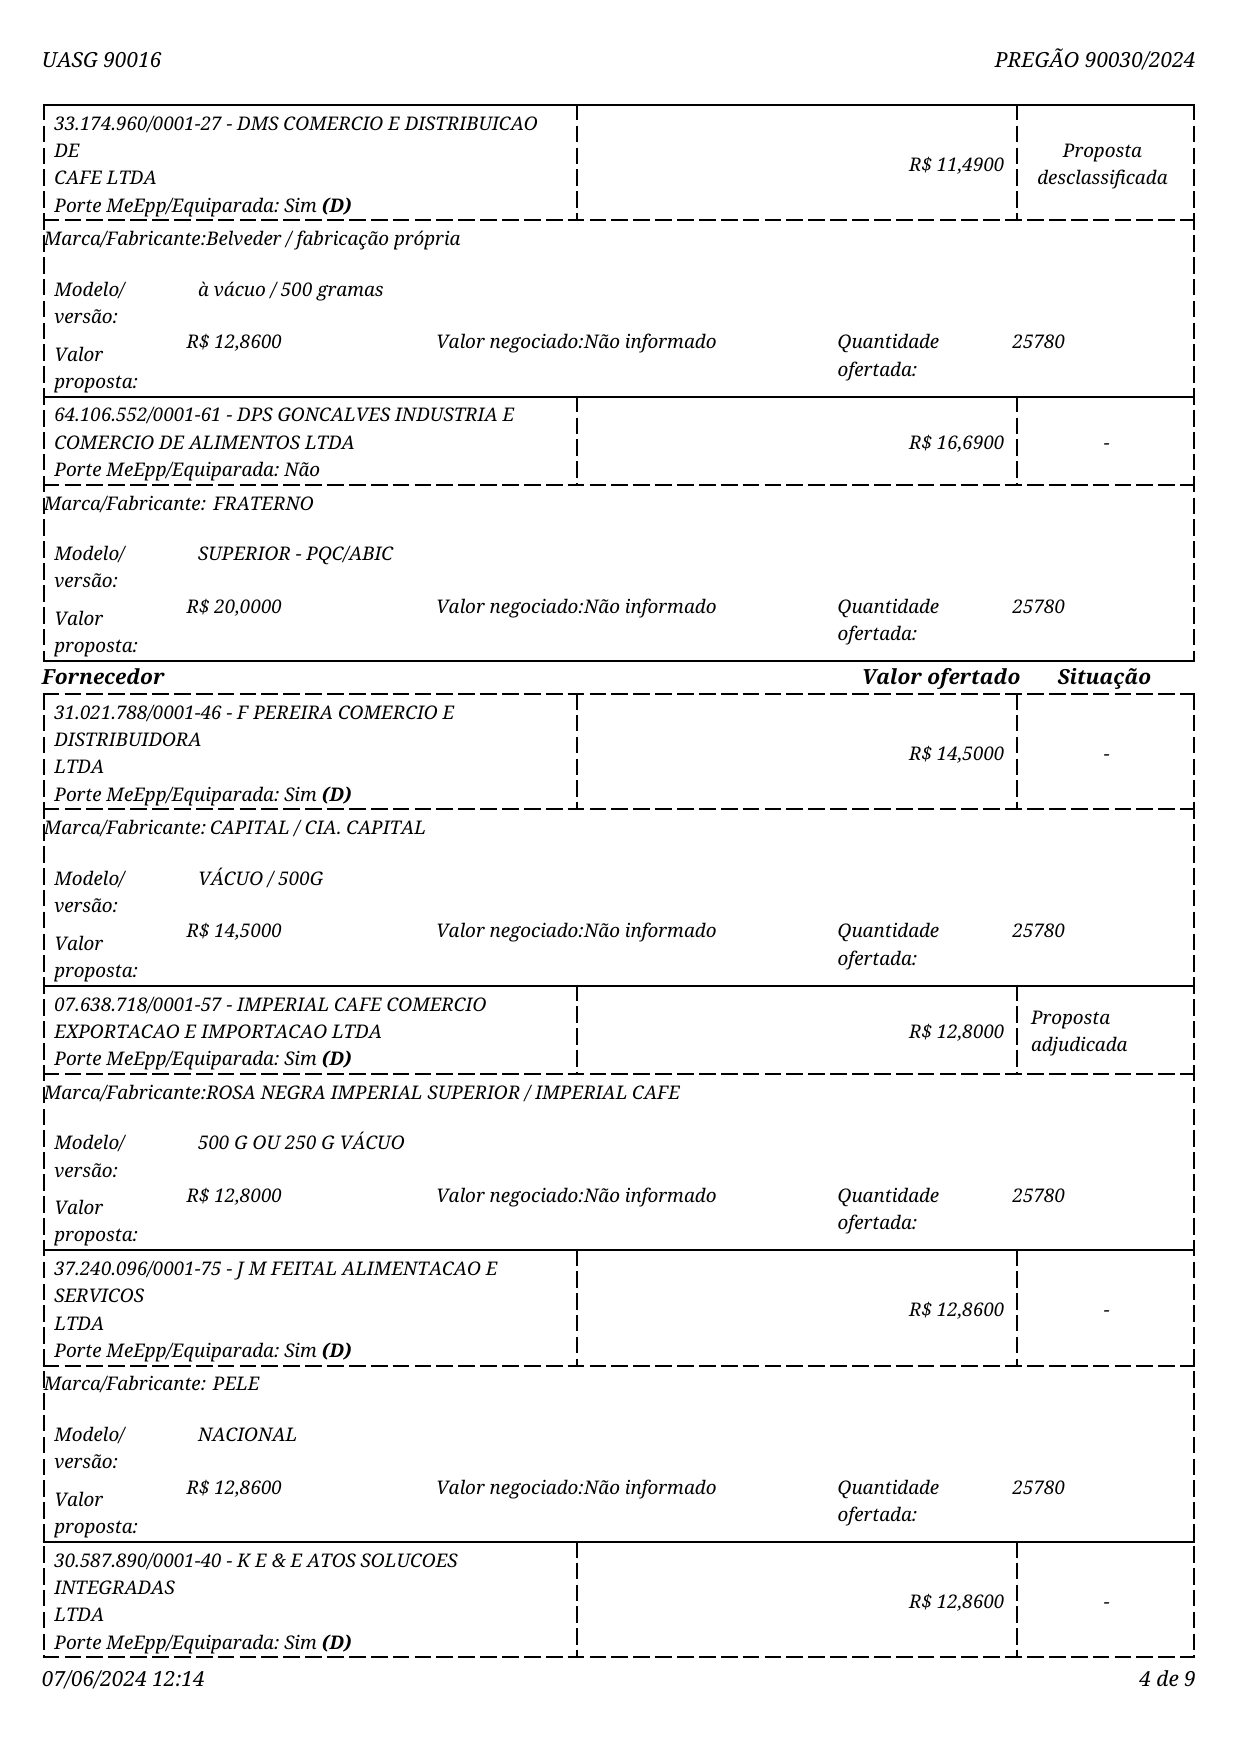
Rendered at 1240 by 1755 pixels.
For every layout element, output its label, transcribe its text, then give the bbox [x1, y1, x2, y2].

table_cell Proposta desclassificada [1017, 106, 1194, 219]
table_cell R$ 12,8600 [838, 1543, 1017, 1656]
table_cell [838, 808, 1194, 861]
table_cell [838, 1417, 1194, 1468]
table_cell Proposta adjudicada [1017, 987, 1194, 1073]
table_header R$ 14,5000 [838, 693, 1017, 808]
table_cell [838, 861, 1194, 912]
table_cell [838, 1125, 1194, 1176]
table_cell [577, 1251, 837, 1364]
table_cell [577, 398, 837, 484]
table_cell [838, 219, 1194, 272]
table_cell Quantidade ofertada: [838, 323, 1002, 396]
table_cell 25780 [1002, 912, 1194, 984]
table_cell Quantidade ofertada: [838, 912, 1002, 984]
table_cell R$ 12,8600 Valor negociado: Não informado [186, 323, 837, 396]
table_cell R$ 12,8600 Valor negociado: Não informado [186, 1468, 837, 1541]
table_cell 25780 [1002, 323, 1194, 396]
text Fornecedor Valor ofertado Situação [42, 662, 1198, 691]
table_cell [577, 106, 837, 219]
table_cell Quantidade ofertada: [838, 1468, 1002, 1541]
table_cell Modelo/versão: Valor proposta: [44, 272, 186, 396]
table_cell Marca/Fabricante: FRATERNO [44, 484, 837, 536]
table_cell R$ 20,0000 Valor negociado: Não informado [186, 587, 837, 660]
table_cell - [1017, 398, 1194, 484]
table_cell à vácuo / 500 gramas [186, 272, 837, 322]
table_cell [838, 272, 1194, 322]
table_cell Modelo/versão: Valor proposta: [44, 1417, 186, 1541]
table_cell R$ 14,5000 Valor negociado: Não informado [186, 912, 837, 984]
table_cell [577, 987, 837, 1073]
table_cell 33.174.960/0001-27 - DMS COMERCIO E DISTRIBUICAO DE CAFE LTDA Porte MeEpp/Equiparada: Sim (D) [44, 106, 577, 219]
table_cell [838, 484, 1194, 536]
table_cell 30.587.890/0001-40 - K E & E ATOS SOLUCOES INTEGRADAS LTDA Porte MeEpp/Equiparada: Sim (D) [44, 1543, 577, 1656]
table_cell [838, 1365, 1194, 1417]
table_cell 25780 [1002, 1176, 1194, 1249]
table_cell [838, 536, 1194, 587]
table_header 31.021.788/0001-46 - F PEREIRA COMERCIO E DISTRIBUIDORA LTDA Porte MeEpp/Equiparada: Sim (D) [44, 693, 577, 808]
table_cell R$ 12,8600 [838, 1251, 1017, 1364]
table_cell R$ 16,6900 [838, 398, 1017, 484]
table_cell - [1017, 1251, 1194, 1364]
table_cell Modelo/versão: Valor proposta: [44, 536, 186, 660]
table_cell R$ 12,8000 [838, 987, 1017, 1073]
table_cell VÁCUO / 500G [186, 861, 837, 912]
table_cell Marca/Fabricante: Belveder / fabricação própria [44, 219, 837, 272]
table_cell Quantidade ofertada: [838, 1176, 1002, 1249]
table_cell 64.106.552/0001-61 - DPS GONCALVES INDUSTRIA E COMERCIO DE ALIMENTOS LTDA Porte MeEpp/Equiparada: Não [44, 398, 577, 484]
table_header - [1017, 693, 1194, 808]
table_cell - [1017, 1543, 1194, 1656]
table_cell 37.240.096/0001-75 - J M FEITAL ALIMENTACAO E SERVICOS LTDA Porte MeEpp/Equiparada: Sim (D) [44, 1251, 577, 1364]
table_cell Modelo/versão: Valor proposta: [44, 861, 186, 984]
table_cell R$ 12,8000 Valor negociado: Não informado [186, 1176, 837, 1249]
table_header [577, 693, 837, 808]
table_cell SUPERIOR - PQC/ABIC [186, 536, 837, 587]
table_cell Marca/Fabricante: ROSA NEGRA IMPERIAL SUPERIOR / IMPERIAL CAFE [44, 1073, 837, 1125]
table_cell 500 G OU 250 G VÁCUO [186, 1125, 837, 1176]
table_cell Modelo/versão: Valor proposta: [44, 1125, 186, 1249]
table_cell [838, 1073, 1194, 1125]
table_cell 07.638.718/0001-57 - IMPERIAL CAFE COMERCIO EXPORTACAO E IMPORTACAO LTDA Porte MeEpp/Equiparada: Sim (D) [44, 987, 577, 1073]
table_cell 25780 [1002, 1468, 1194, 1541]
table_cell R$ 11,4900 [838, 106, 1017, 219]
table_cell [577, 1543, 837, 1656]
table_cell NACIONAL [186, 1417, 837, 1468]
table_cell Marca/Fabricante: PELE [44, 1365, 837, 1417]
table_cell Marca/Fabricante: CAPITAL / CIA. CAPITAL [44, 808, 837, 861]
table_cell Quantidade ofertada: [838, 587, 1002, 660]
table_cell 25780 [1002, 587, 1194, 660]
